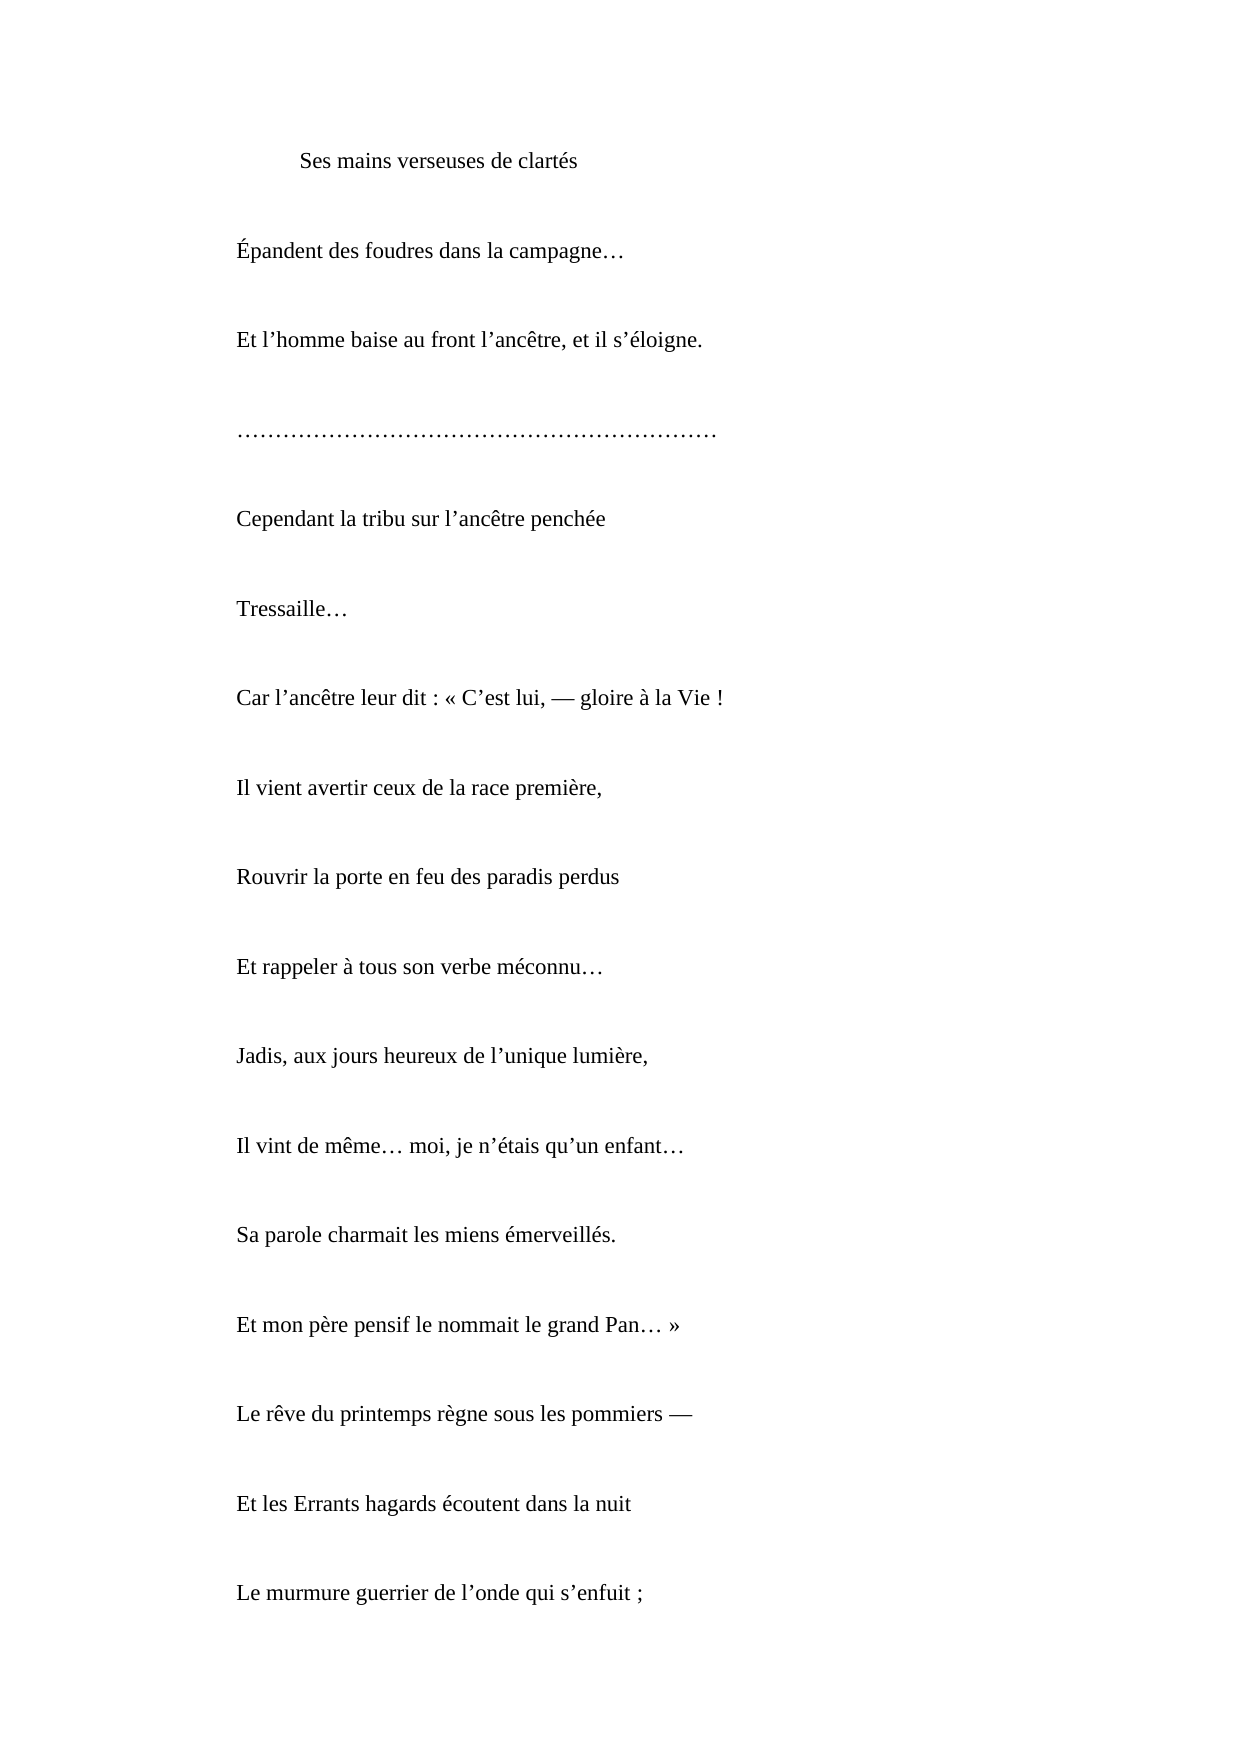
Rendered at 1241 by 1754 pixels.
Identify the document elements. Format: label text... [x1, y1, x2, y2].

text Rouvrir la porte en feu des paradis perdus [236, 863, 1093, 890]
text Cependant la tribu sur l’ancêtre penchée [236, 506, 1093, 532]
text Et les Errants hagards écoutent dans la nuit [236, 1490, 1093, 1516]
text Sa parole charmait les miens émerveillés. [236, 1221, 1093, 1248]
text Ses mains verseuses de clartés [236, 148, 1093, 174]
text Et l’homme baise au front l’ancêtre, et il s’éloigne. [236, 327, 1093, 353]
text Et rappeler à tous son verbe méconnu… [236, 953, 1093, 979]
text Jadis, aux jours heureux de l’unique lumière, [236, 1042, 1093, 1069]
text Épandent des foudres dans la campagne… [236, 237, 1093, 263]
text ……………………………………………………… [236, 416, 1093, 442]
text Il vint de même… moi, je n’étais qu’un enfant… [236, 1132, 1093, 1158]
text Le rêve du printemps règne sous les pommiers — [236, 1400, 1093, 1427]
text Il vient avertir ceux de la race première, [236, 774, 1093, 800]
text Le murmure guerrier de l’onde qui s’enfuit ; [236, 1579, 1093, 1606]
text Tressaille… [236, 595, 1093, 621]
text Et mon père pensif le nommait le grand Pan… » [236, 1311, 1093, 1337]
text Car l’ancêtre leur dit : « C’est lui, — gloire à la Vie ! [236, 684, 1093, 711]
